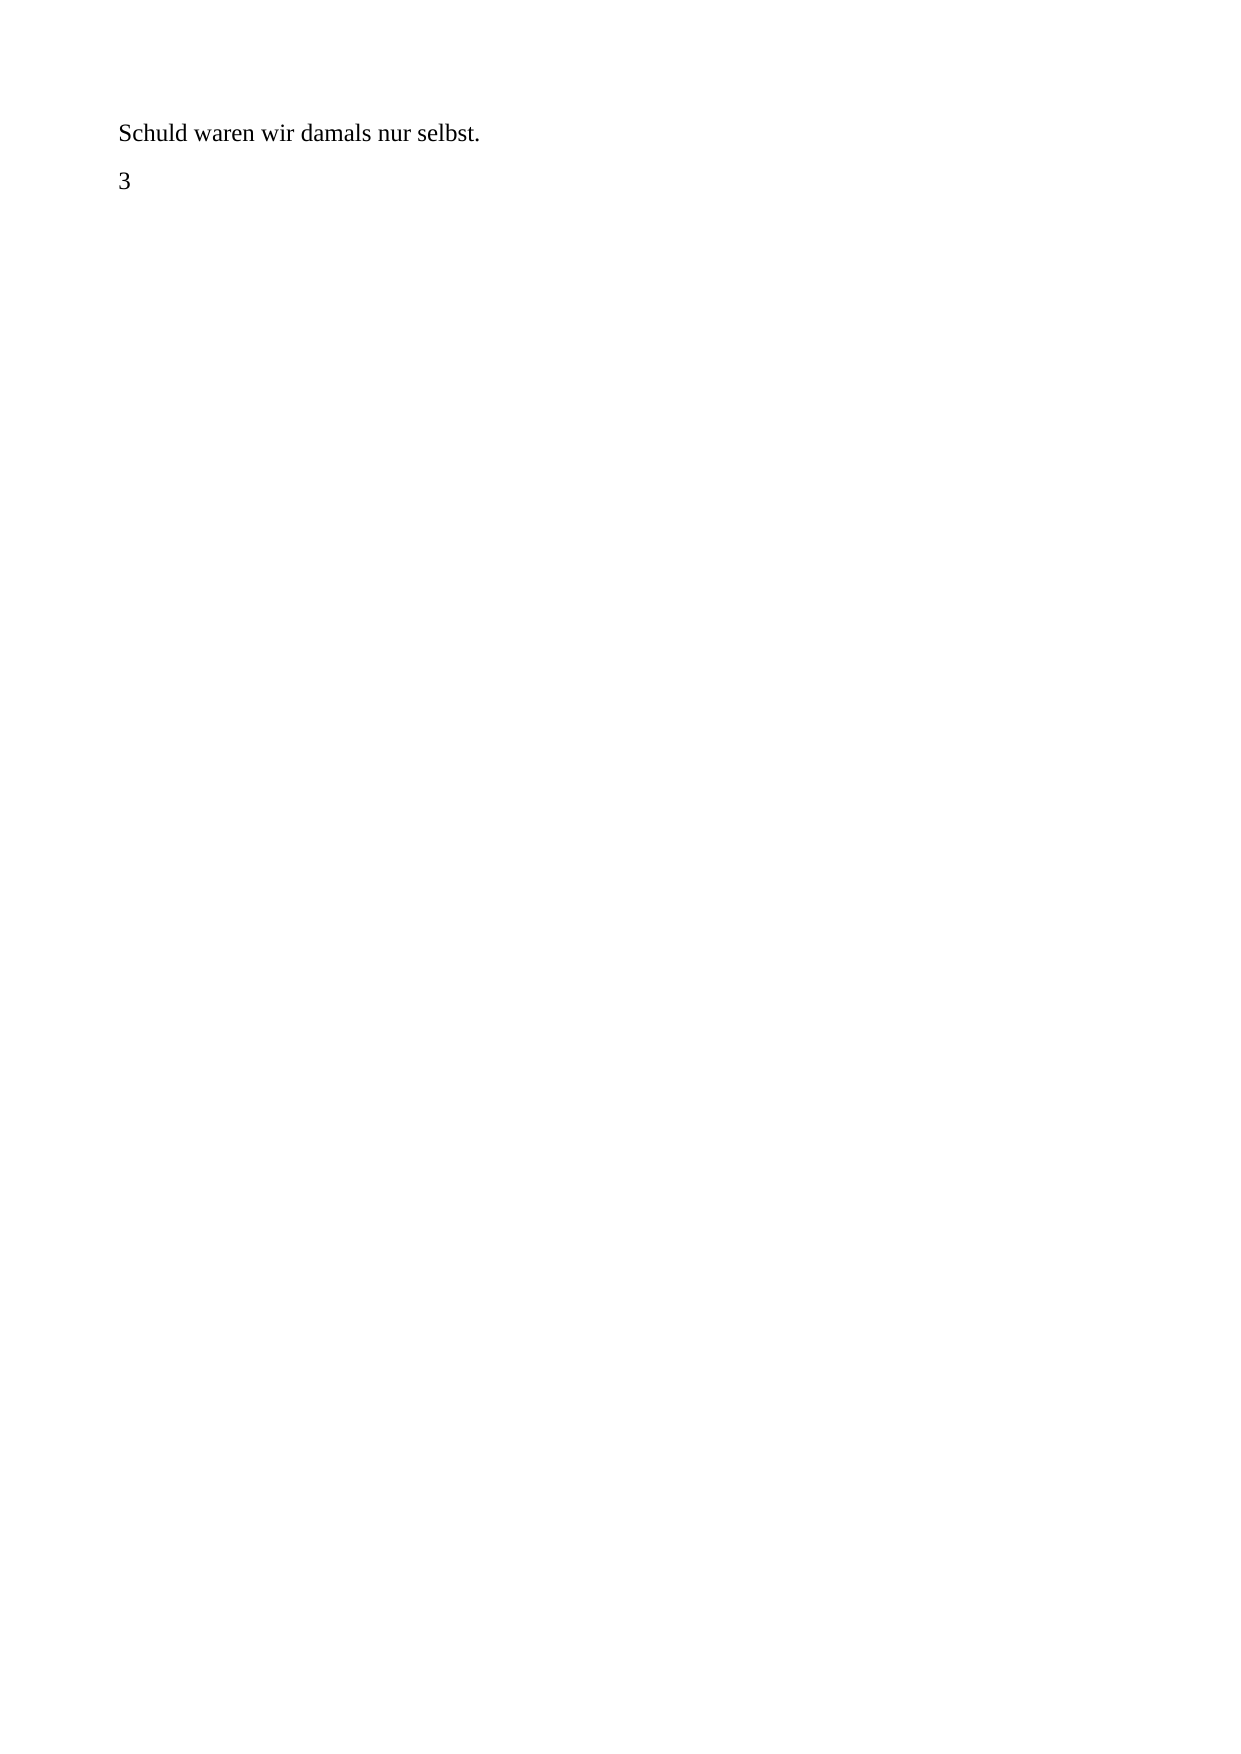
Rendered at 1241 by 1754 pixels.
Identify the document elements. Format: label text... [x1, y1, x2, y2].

text Schuld waren wir damals nur selbst. [118, 118, 1122, 147]
text 3 [118, 166, 1122, 194]
